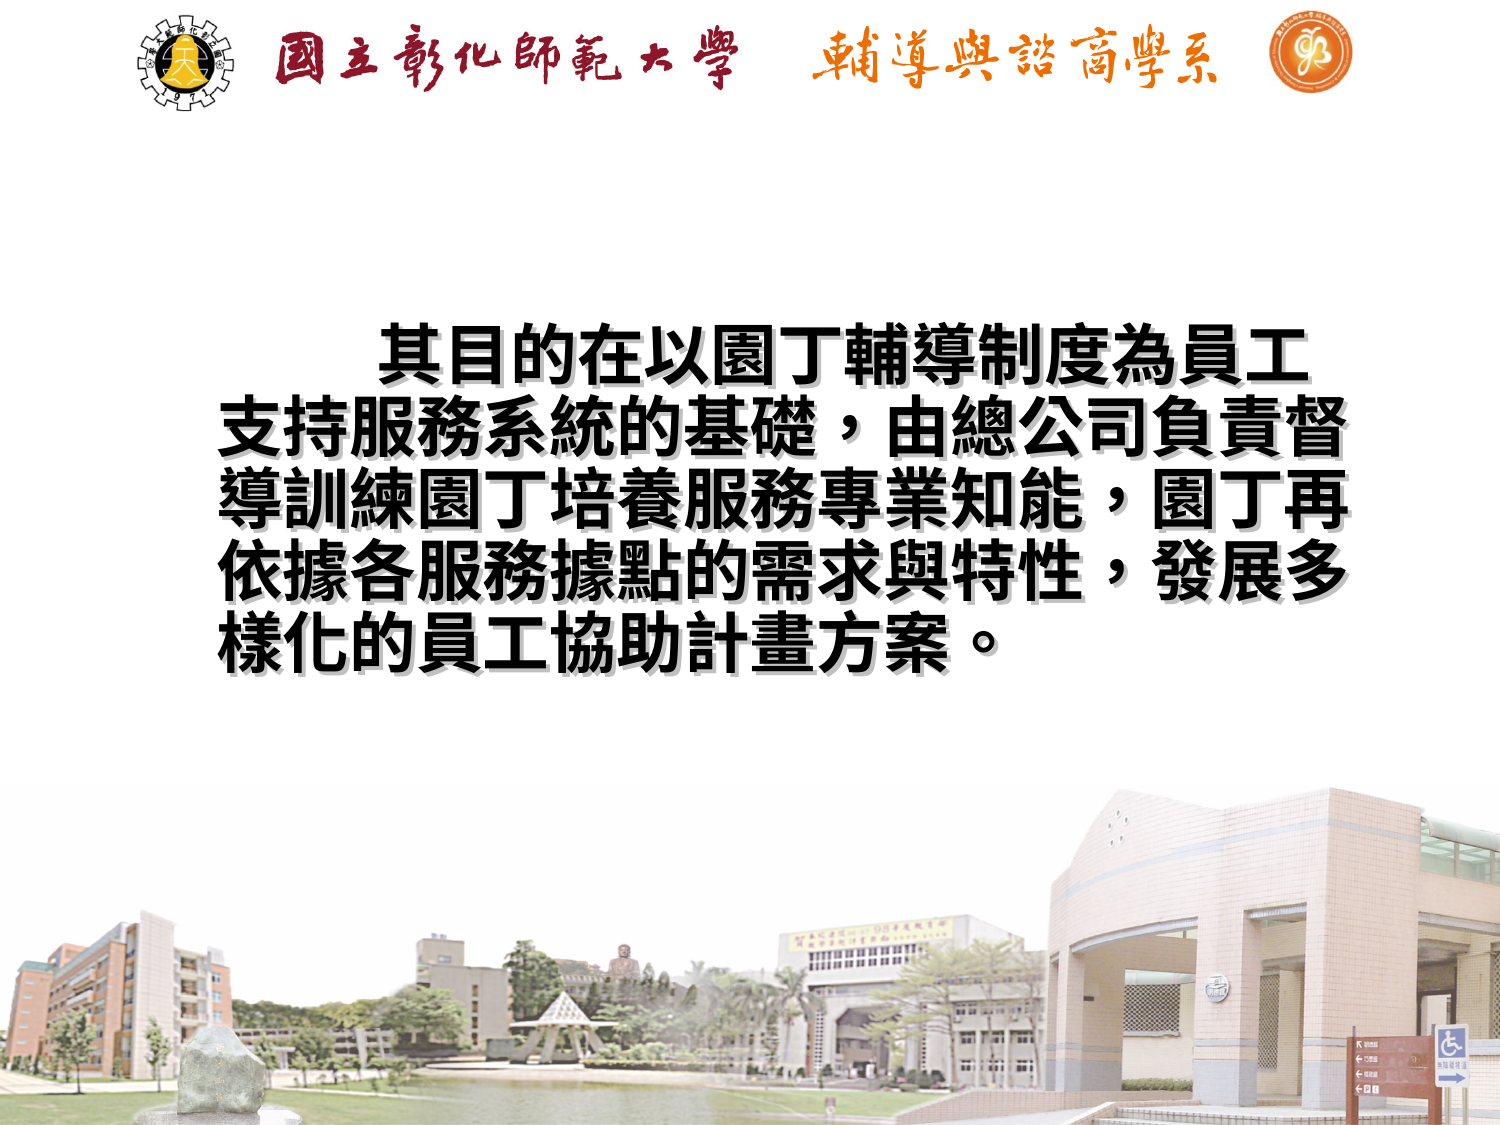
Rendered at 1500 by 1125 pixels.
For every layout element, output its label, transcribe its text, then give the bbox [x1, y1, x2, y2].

list 其目的在以園丁輔導制度為員工支持服務系統的基礎，由總公司負責督導訓練園丁培養服務專業知能，園丁再依據各服務據點的需求與特性，發展多樣化的員工協助計畫方案。 [88, 314, 1388, 831]
